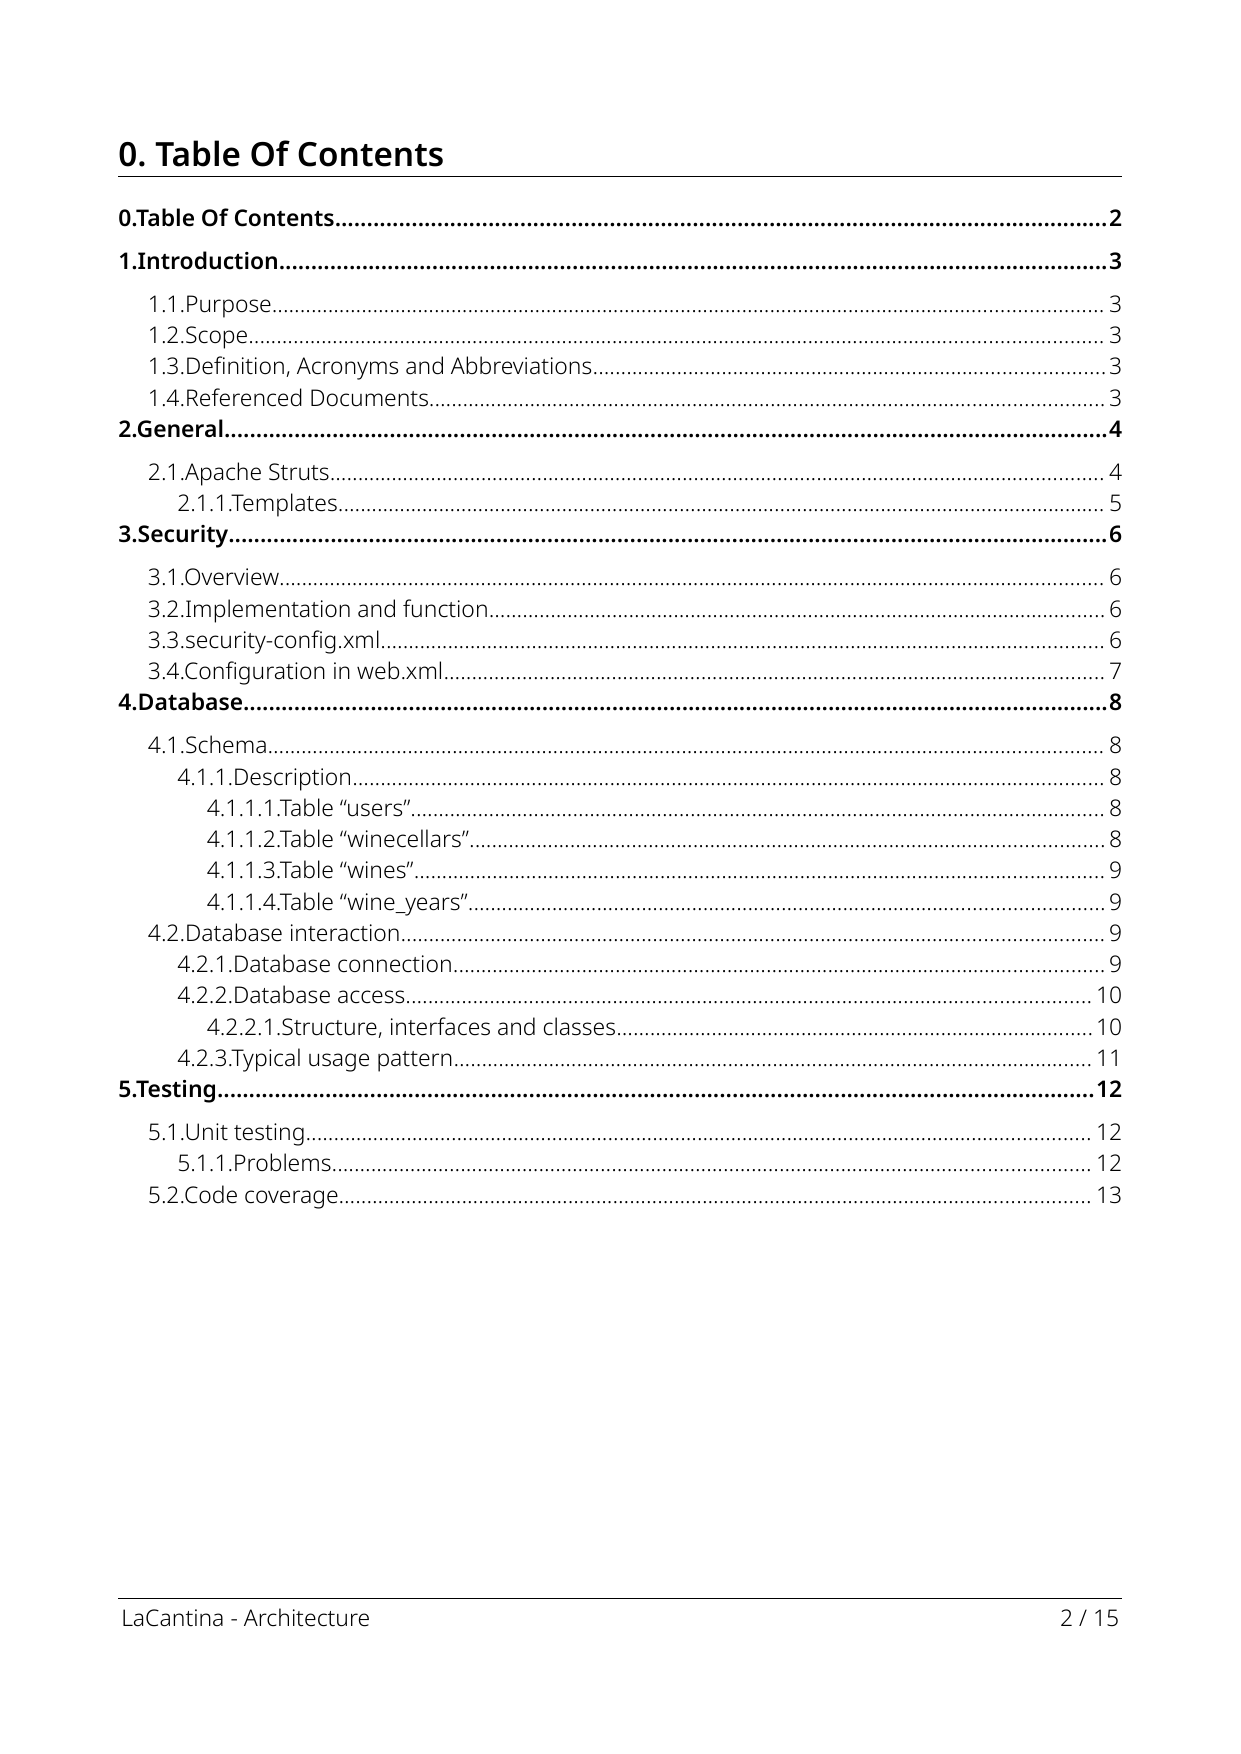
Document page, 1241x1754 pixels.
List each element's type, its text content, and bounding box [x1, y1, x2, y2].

text 3.3.security-config.xml 6 [148, 624, 1122, 655]
text 4.2.2.1.Structure, interfaces and classes 10 [207, 1011, 1122, 1042]
text 2.General 4 [118, 413, 1122, 444]
text 5.1.1.Problems 12 [177, 1147, 1122, 1179]
text 5.2.Code coverage 13 [148, 1179, 1122, 1210]
text 3.Security 6 [118, 518, 1122, 549]
text 4.Database 8 [118, 686, 1122, 718]
text 2.1.Apache Struts 4 [148, 456, 1122, 487]
subtitle Table Of Contents [118, 131, 1122, 176]
text 2.1.1.Templates 5 [177, 487, 1122, 518]
text 1.1.Purpose 3 [148, 288, 1122, 319]
text 4.2.3.Typical usage pattern 11 [177, 1042, 1122, 1073]
text 4.1.Schema 8 [148, 729, 1122, 761]
text 4.2.2.Database access 10 [177, 979, 1122, 1011]
text 3.4.Configuration in web.xml 7 [148, 655, 1122, 686]
text 1.2.Scope 3 [148, 319, 1122, 350]
text 4.2.1.Database connection 9 [177, 948, 1122, 979]
text 4.1.1.3.Table “wines” 9 [207, 854, 1122, 886]
text 1.Introduction 3 [118, 245, 1122, 276]
text 4.1.1.2.Table “winecellars” 8 [207, 823, 1122, 854]
text 4.1.1.4.Table “wine_years” 9 [207, 886, 1122, 917]
text 5.Testing 12 [118, 1073, 1122, 1104]
text 4.1.1.1.Table “users” 8 [207, 792, 1122, 823]
text 1.3.Definition, Acronyms and Abbreviations 3 [148, 350, 1122, 382]
text 4.1.1.Description 8 [177, 761, 1122, 792]
text 3.2.Implementation and function 6 [148, 593, 1122, 624]
text 1.4.Referenced Documents 3 [148, 382, 1122, 413]
text 0.Table Of Contents 2 [118, 202, 1122, 233]
text 4.2.Database interaction 9 [148, 917, 1122, 948]
text 3.1.Overview 6 [148, 561, 1122, 593]
text 5.1.Unit testing 12 [148, 1116, 1122, 1147]
